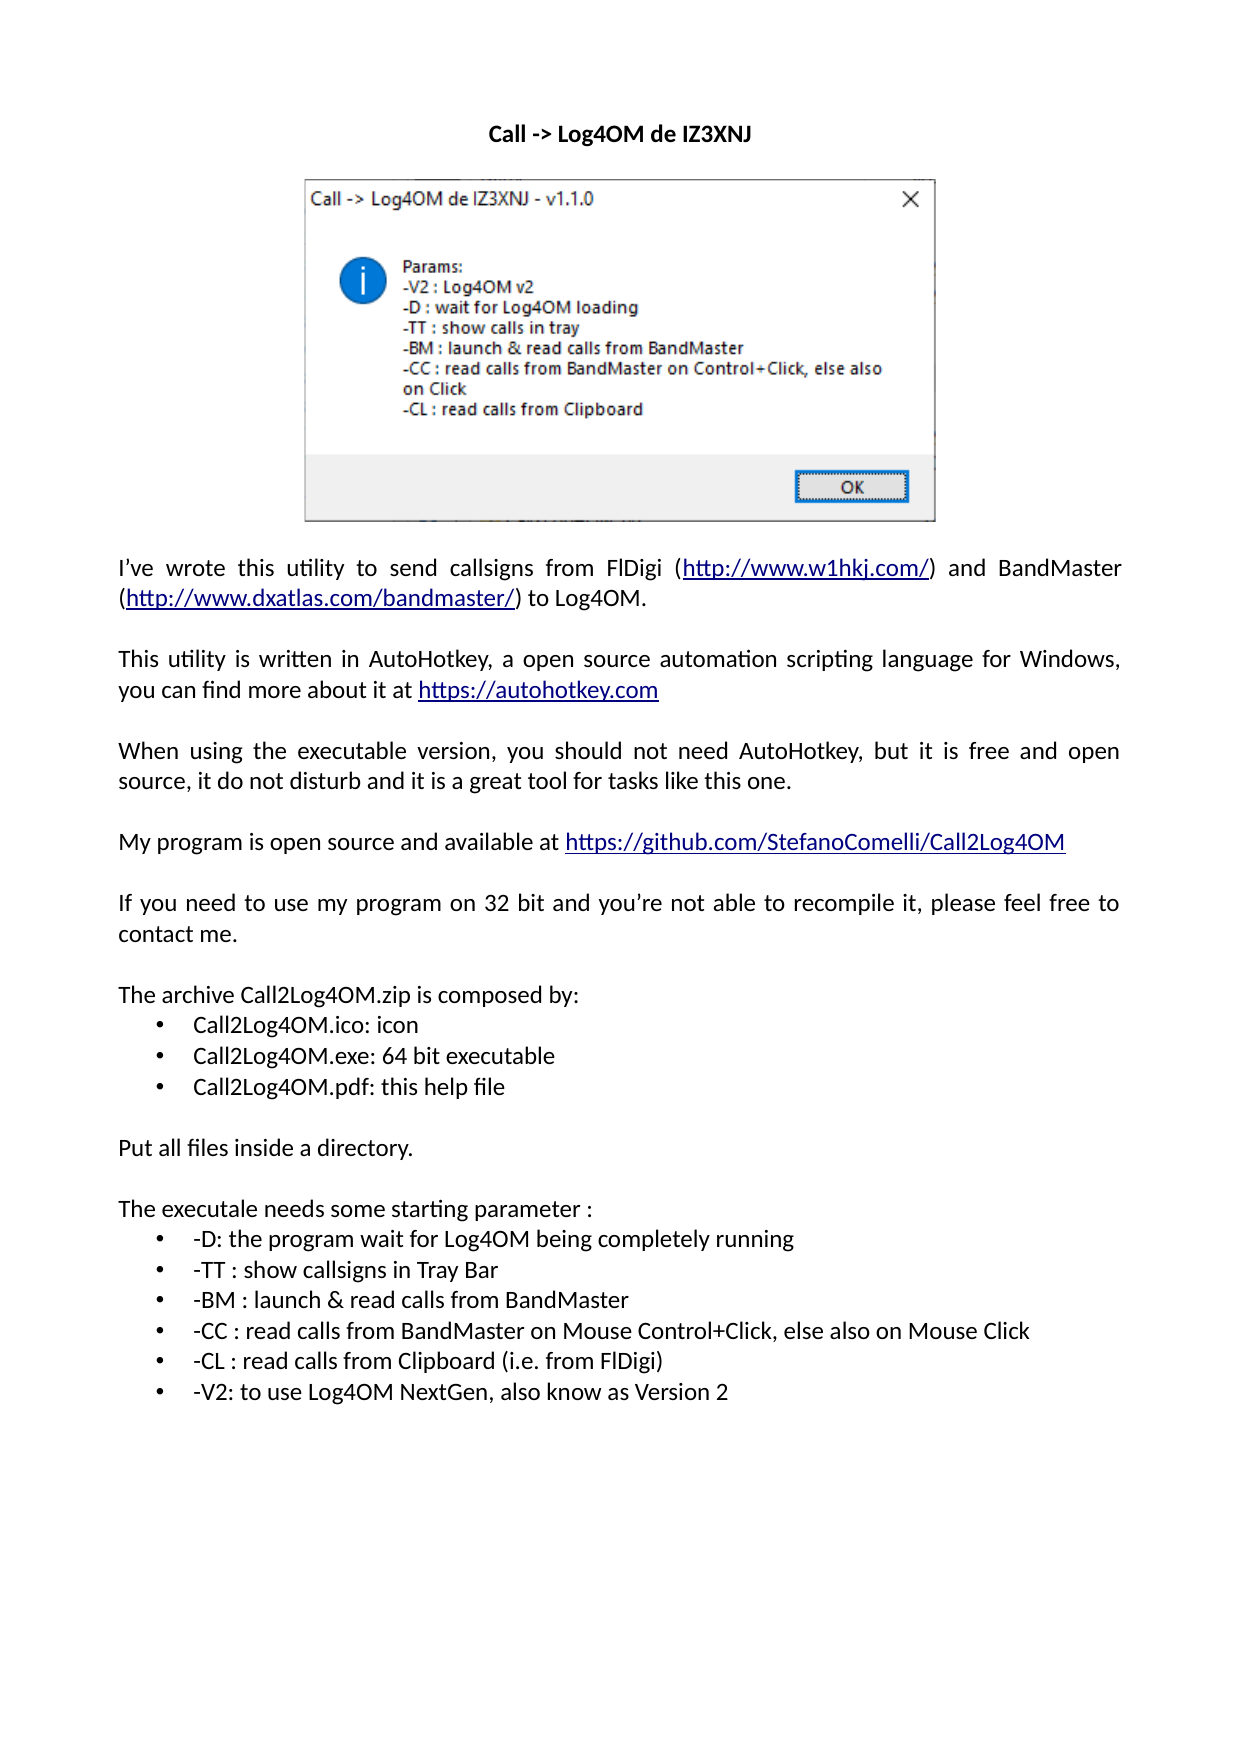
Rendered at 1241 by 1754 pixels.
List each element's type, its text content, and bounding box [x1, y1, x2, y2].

list -CL : read calls from Clipboard (i.e. from FlDigi) [156, 1345, 1122, 1376]
picture [304, 179, 936, 522]
list -BM : launch & read calls from BandMaster [156, 1284, 1122, 1315]
text My program is open source and available at https://github.com/StefanoComelli/Call2Log4OM [118, 827, 1122, 857]
text The executale needs some starting parameter : [118, 1193, 1122, 1223]
list -TT : show callsigns in Tray Bar [156, 1254, 1122, 1284]
text I’ve wrote this utility to send callsigns from FlDigi (http://www.w1hkj.com/) and BandMaster (http://www.dxatlas.com/bandmaster/) to Log4OM. [118, 552, 1122, 613]
text Call -> Log4OM de IZ3XNJ [118, 118, 1122, 149]
list Call2Log4OM.pdf: this help file [156, 1071, 1122, 1101]
text The archive Call2Log4OM.zip is composed by: [118, 979, 1122, 1010]
list Call2Log4OM.exe: 64 bit executable [156, 1040, 1122, 1071]
text This utility is written in AutoHotkey, a open source automation scripting language for Windows, you can find more about it at https://autohotkey.com [118, 643, 1122, 704]
list -CC : read calls from BandMaster on Mouse Control+Click, else also on Mouse Click [156, 1315, 1122, 1345]
text If you need to use my program on 32 bit and you’re not able to recompile it, please feel free to contact me. [118, 888, 1122, 949]
list Call2Log4OM.ico: icon [156, 1010, 1122, 1040]
text Put all files inside a directory. [118, 1132, 1122, 1162]
list -V2: to use Log4OM NextGen, also know as Version 2 [156, 1376, 1122, 1406]
text When using the executable version, you should not need AutoHotkey, but it is free and open source, it do not disturb and it is a great tool for tasks like this one. [118, 735, 1122, 796]
list -D: the program wait for Log4OM being completely running [156, 1223, 1122, 1254]
